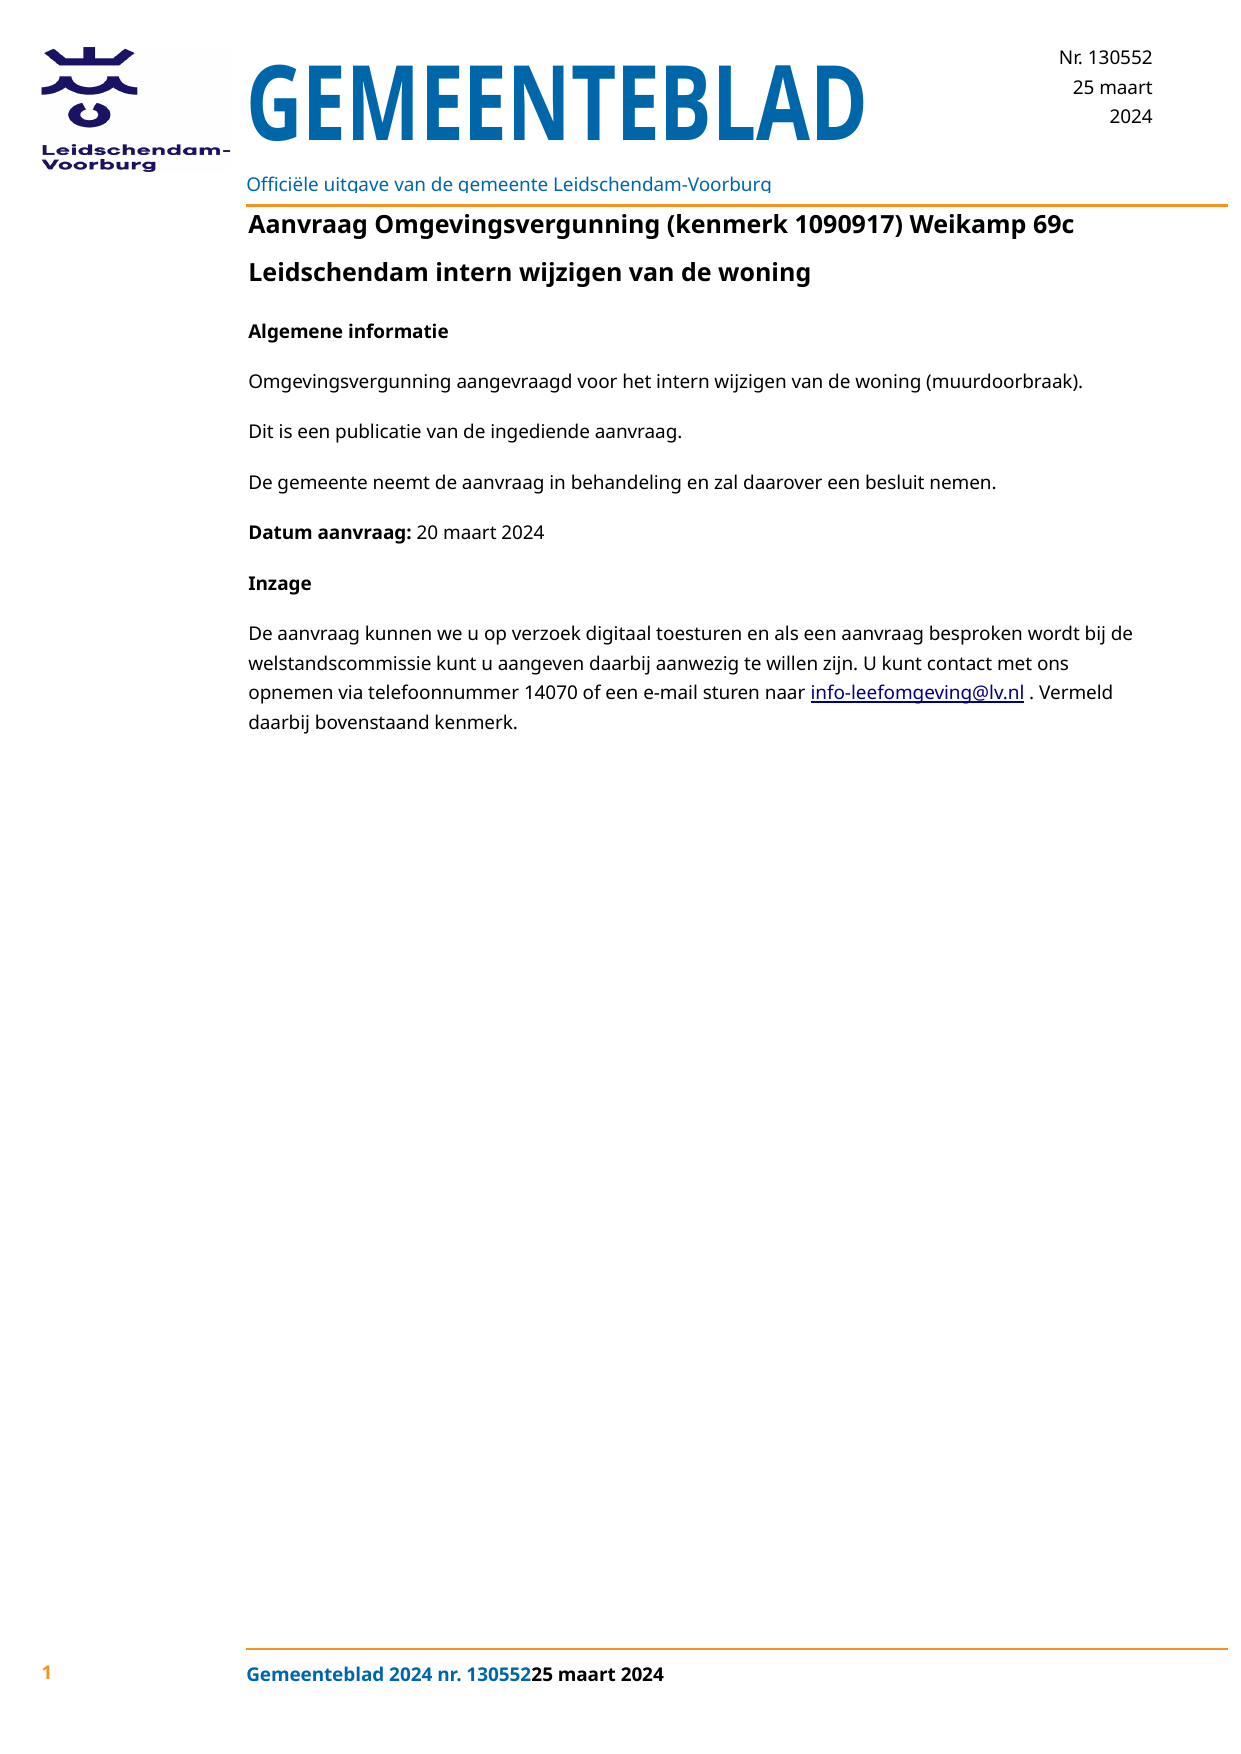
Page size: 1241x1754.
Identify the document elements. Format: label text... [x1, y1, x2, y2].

text Datum aanvraag: 20 maart 2024 [248, 519, 1152, 545]
text Dit is een publicatie van de ingediende aanvraag. [248, 419, 1152, 444]
text De gemeente neemt de aanvraag in behandeling en zal daarover een besluit nemen. [248, 469, 1152, 495]
text Inzage [248, 570, 1152, 596]
picture [41, 47, 231, 172]
text De aanvraag kunnen we u op verzoek digitaal toesturen en als een aanvraag besproken wordt bij de welstandscommissie kunt u aangeven daarbij aanwezig te willen zijn. U kunt contact met ons opnemen via telefoonnummer 14070 of een e-mail sturen naar info-leefomgeving@lv.nl . Vermeld daarbij bovenstaand kenmerk. [248, 620, 1152, 735]
text Aanvraag Omgevingsvergunning (kenmerk 1090917) Weikamp 69c Leidschendam intern wijzigen van de woning [248, 207, 1152, 288]
text Algemene informatie [248, 318, 1152, 344]
text Omgevingsvergunning aangevraagd voor het intern wijzigen van de woning (muurdoorbraak). [248, 368, 1152, 394]
